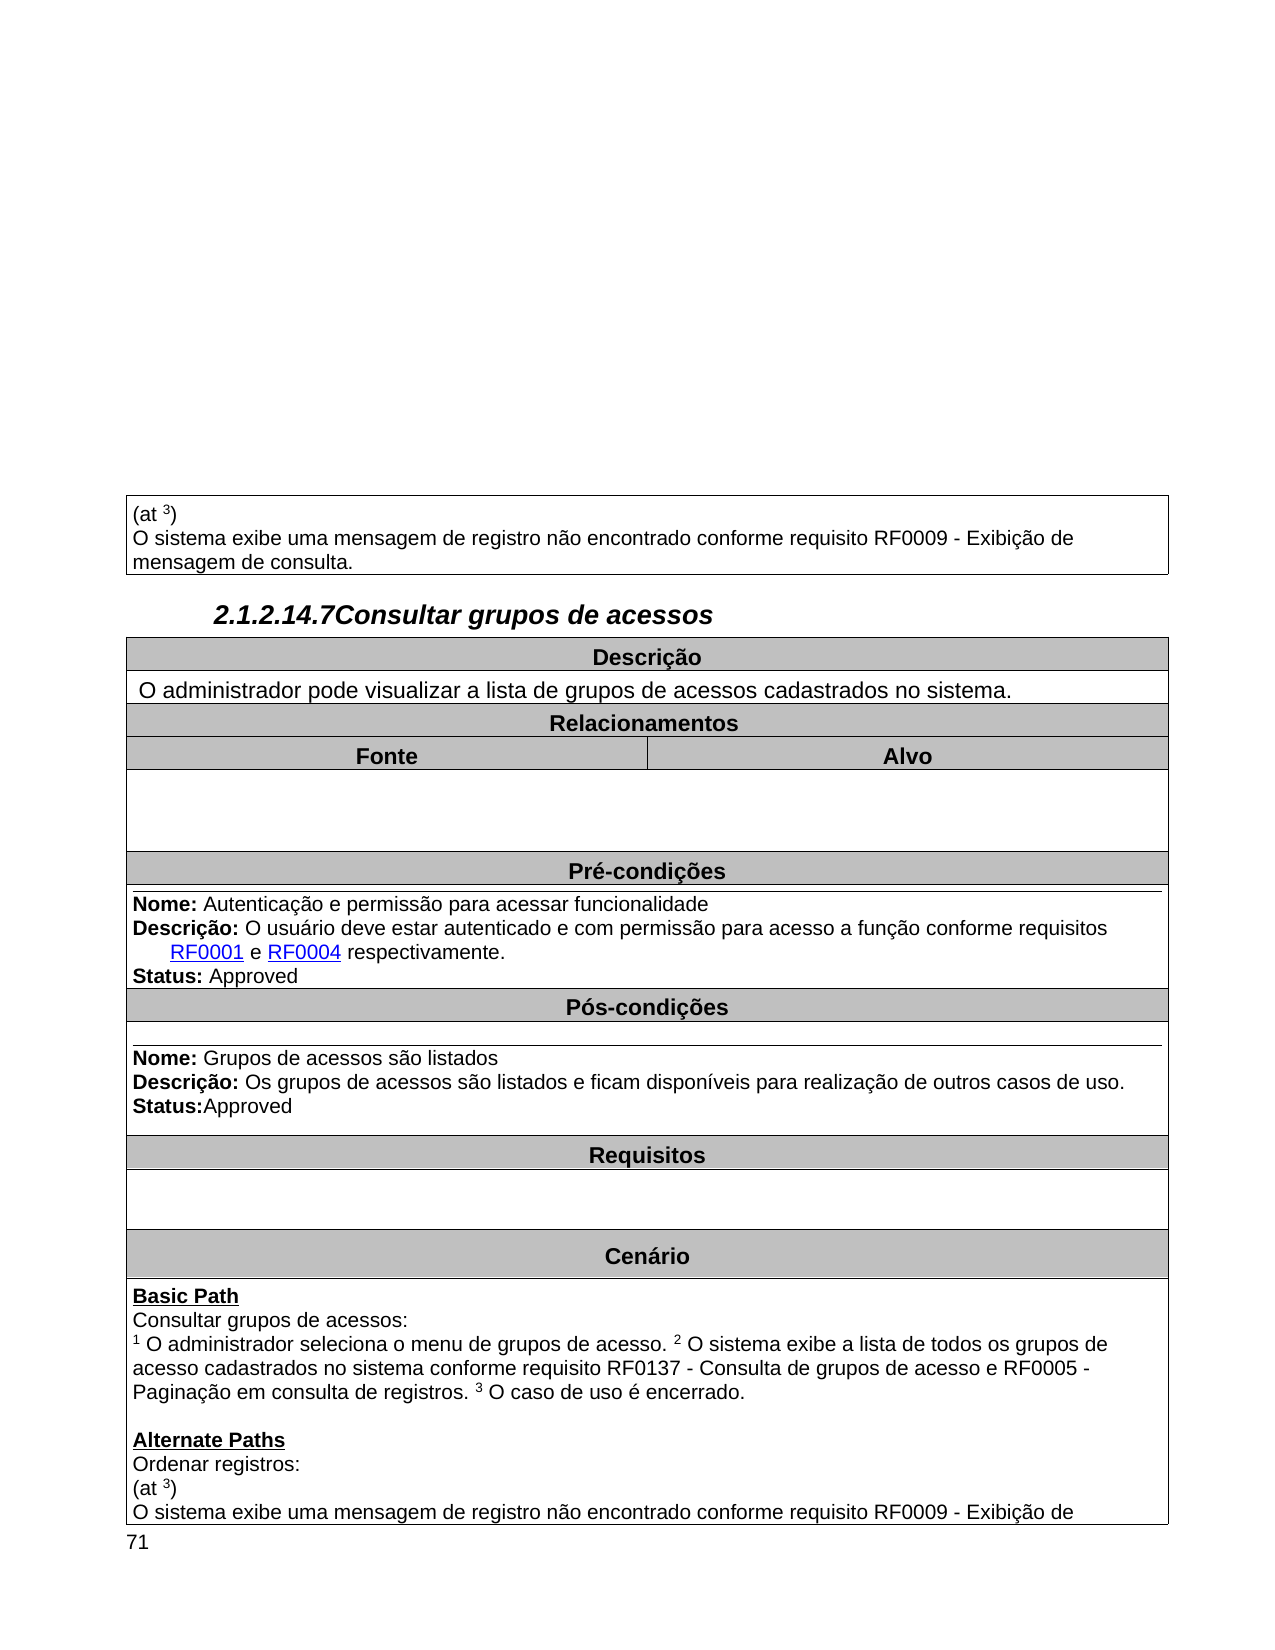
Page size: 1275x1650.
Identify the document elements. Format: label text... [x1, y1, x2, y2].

table_cell [127, 770, 1168, 851]
table_cell Pós-condições [127, 989, 1168, 1021]
table_cell Requisitos [127, 1136, 1168, 1168]
list Consultar grupos de acessos [214, 599, 1155, 630]
table_cell [127, 885, 1168, 988]
table_cell (at 3) O sistema exibe uma mensagem de registro não encontrado conforme requisito RF0009 - Exibição de mensagem de consulta. [127, 496, 1168, 574]
table_cell Fonte [127, 737, 647, 769]
table_cell Cenário [127, 1230, 1168, 1277]
table_cell O administrador pode visualizar a lista de grupos de acessos cadastrados no sistema. [127, 671, 1168, 703]
table_cell Pré-condições [127, 852, 1168, 884]
table_header Descrição [127, 638, 1168, 670]
table_cell Alvo [648, 737, 1168, 769]
table_header Nome: Autenticação e permissão para acessar funcionalidade Descrição: O usuário deve estar autenticado e com permissão para acesso a função conforme requisitos RF0001 e RF0004 respectivamente. Status: Approved [133, 892, 1162, 987]
table_cell [127, 1170, 1168, 1228]
table_header Nome: Grupos de acessos são listados Descrição: Os grupos de acessos são listados e ficam disponíveis para realização de outros casos de uso. Status:Approved [133, 1046, 1162, 1118]
table_cell Basic Path Consultar grupos de acessos: 1 O administrador seleciona o menu de grupos de acesso. 2 O sistema exibe a lista de todos os grupos de acesso cadastrados no sistema conforme requisito RF0137 - Consulta de grupos de acesso e RF0005 - Paginação em consulta de registros. 3 O caso de uso é encerrado. Alternate Paths Ordenar registros: (at 3) O sistema exibe uma mensagem de registro não encontrado conforme requisito RF0009 - Exibição de [127, 1279, 1168, 1524]
table_cell [127, 1022, 1168, 1135]
table_cell Relacionamentos [127, 704, 1168, 736]
